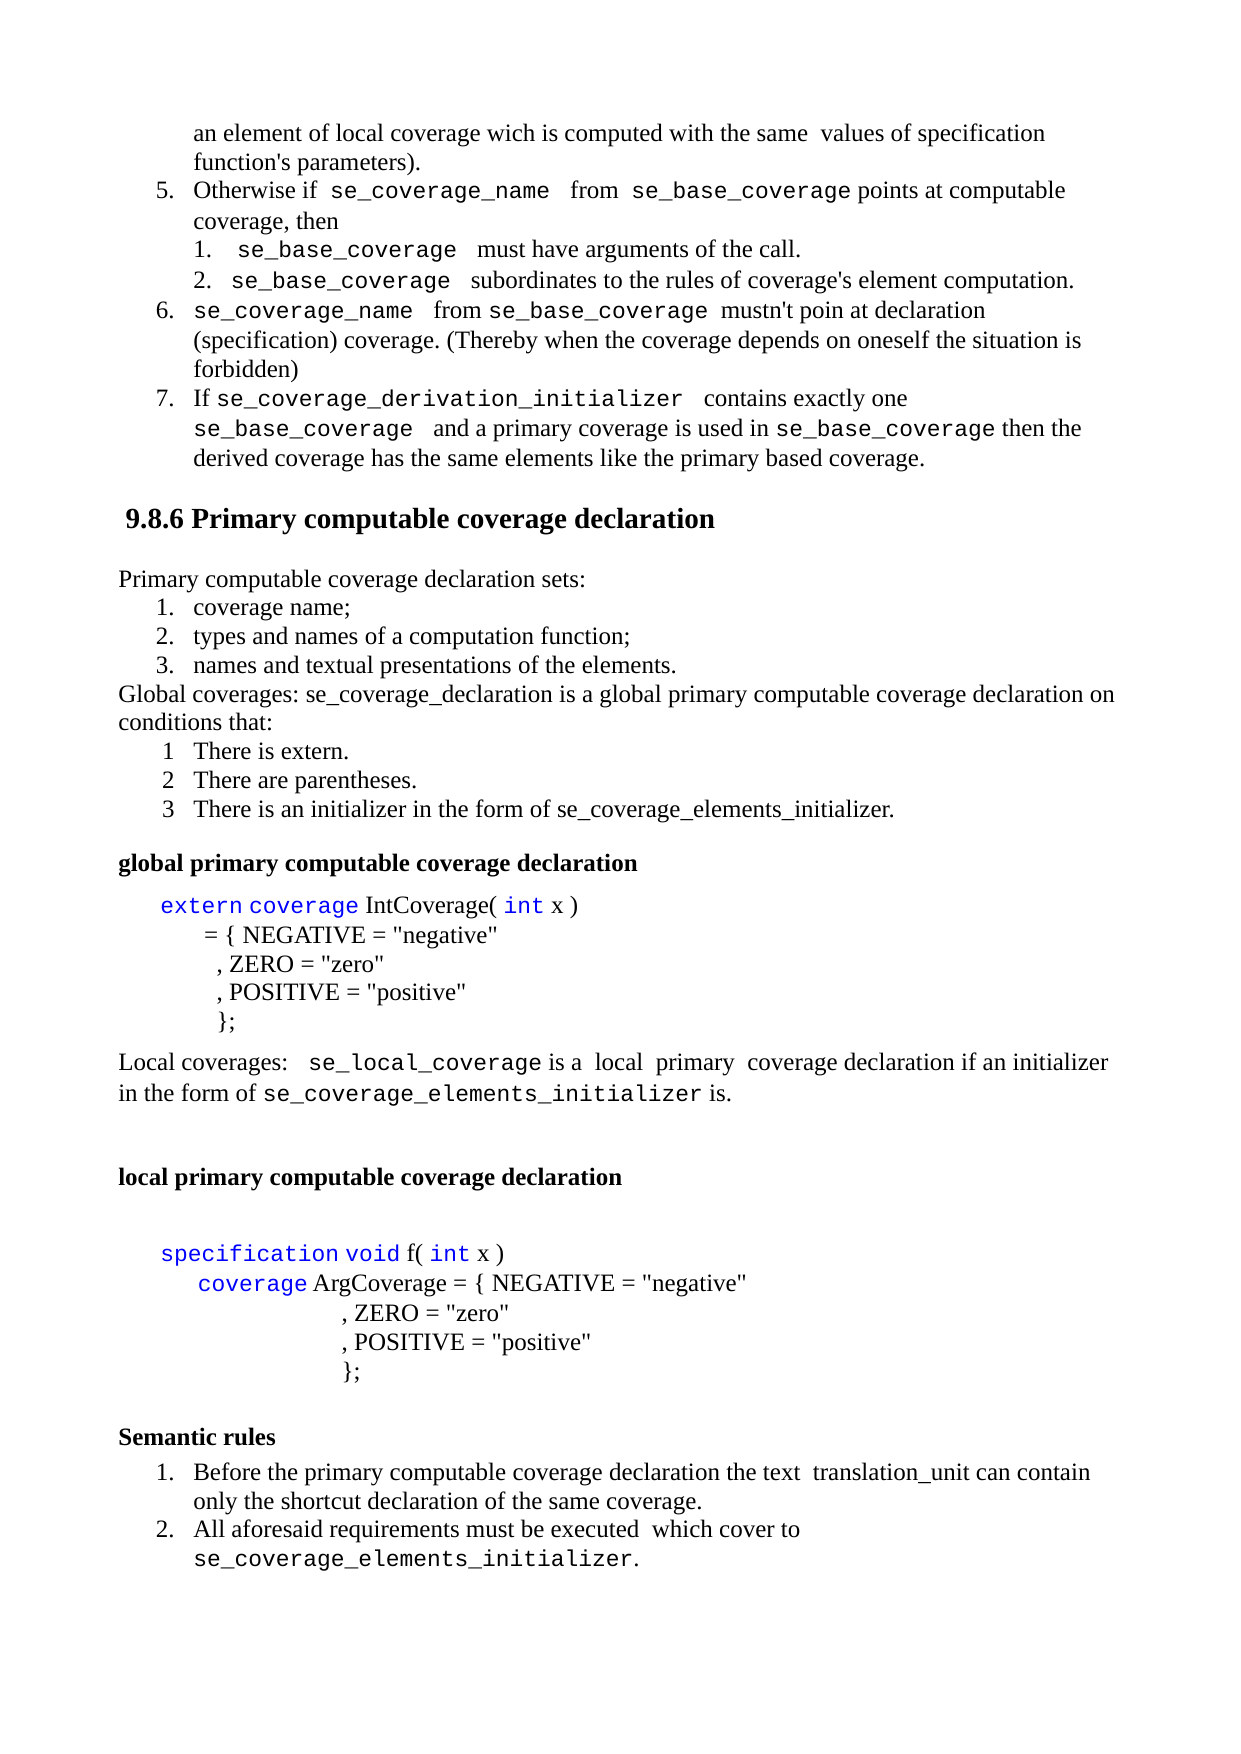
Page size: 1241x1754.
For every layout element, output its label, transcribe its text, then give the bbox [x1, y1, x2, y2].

subtitle Semantic rules [118, 1422, 1122, 1451]
list There is extern. [156, 736, 1122, 765]
text Local coverages: se_local_coverage is a local primary coverage declaration if an initializer in the form of se_coverage_elements_initializer is. [118, 1047, 1122, 1108]
list If se_coverage_derivation_initializer contains exactly one se_base_coverage and a primary coverage is used in se_base_coverage then the derived coverage has the same elements like the primary based coverage. [156, 383, 1122, 472]
text specification void f( int x ) coverage ArgCoverage = { NEGATIVE = "negative" , ZERO = "zero" , POSITIVE = "positive" }; [160, 1238, 1122, 1384]
text global primary computable coverage declaration [118, 848, 1122, 877]
list types and names of a computation function; [156, 621, 1122, 650]
list se_base_coverage must have arguments of the call. [193, 234, 1122, 265]
list Otherwise if se_coverage_name from se_base_coverage points at computable coverage, then [156, 176, 1122, 234]
list se_coverage_name from se_base_coverage mustn't poin at declaration (specification) coverage. (Thereby when the coverage depends on oneself the situation is forbidden) [156, 295, 1122, 383]
list Before the primary computable coverage declaration the text translation_unit can contain only the shortcut declaration of the same coverage. [156, 1457, 1122, 1514]
subtitle 9.8.6 Primary computable coverage declaration [118, 501, 1122, 534]
subtitle local primary computable coverage declaration [118, 1162, 1122, 1190]
list an element of local coverage wich is computed with the same values of specification function's parameters). [156, 118, 1122, 176]
text extern coverage IntCoverage( int x ) = { NEGATIVE = "negative" , ZERO = "zero" , POSITIVE = "positive" }; [160, 890, 1122, 1035]
list coverage name; [156, 592, 1122, 621]
list se_base_coverage subordinates to the rules of coverage's element computation. [193, 265, 1122, 295]
list names and textual presentations of the elements. [156, 650, 1122, 679]
list There is an initializer in the form of se_coverage_elements_initializer. [156, 794, 1122, 822]
list All aforesaid requirements must be executed which cover to se_coverage_elements_initializer. [156, 1514, 1122, 1573]
text Primary computable coverage declaration sets: [118, 564, 1122, 592]
text Global coverages: se_coverage_declaration is a global primary computable coverage declaration on conditions that: [118, 679, 1122, 736]
list There are parentheses. [156, 765, 1122, 794]
